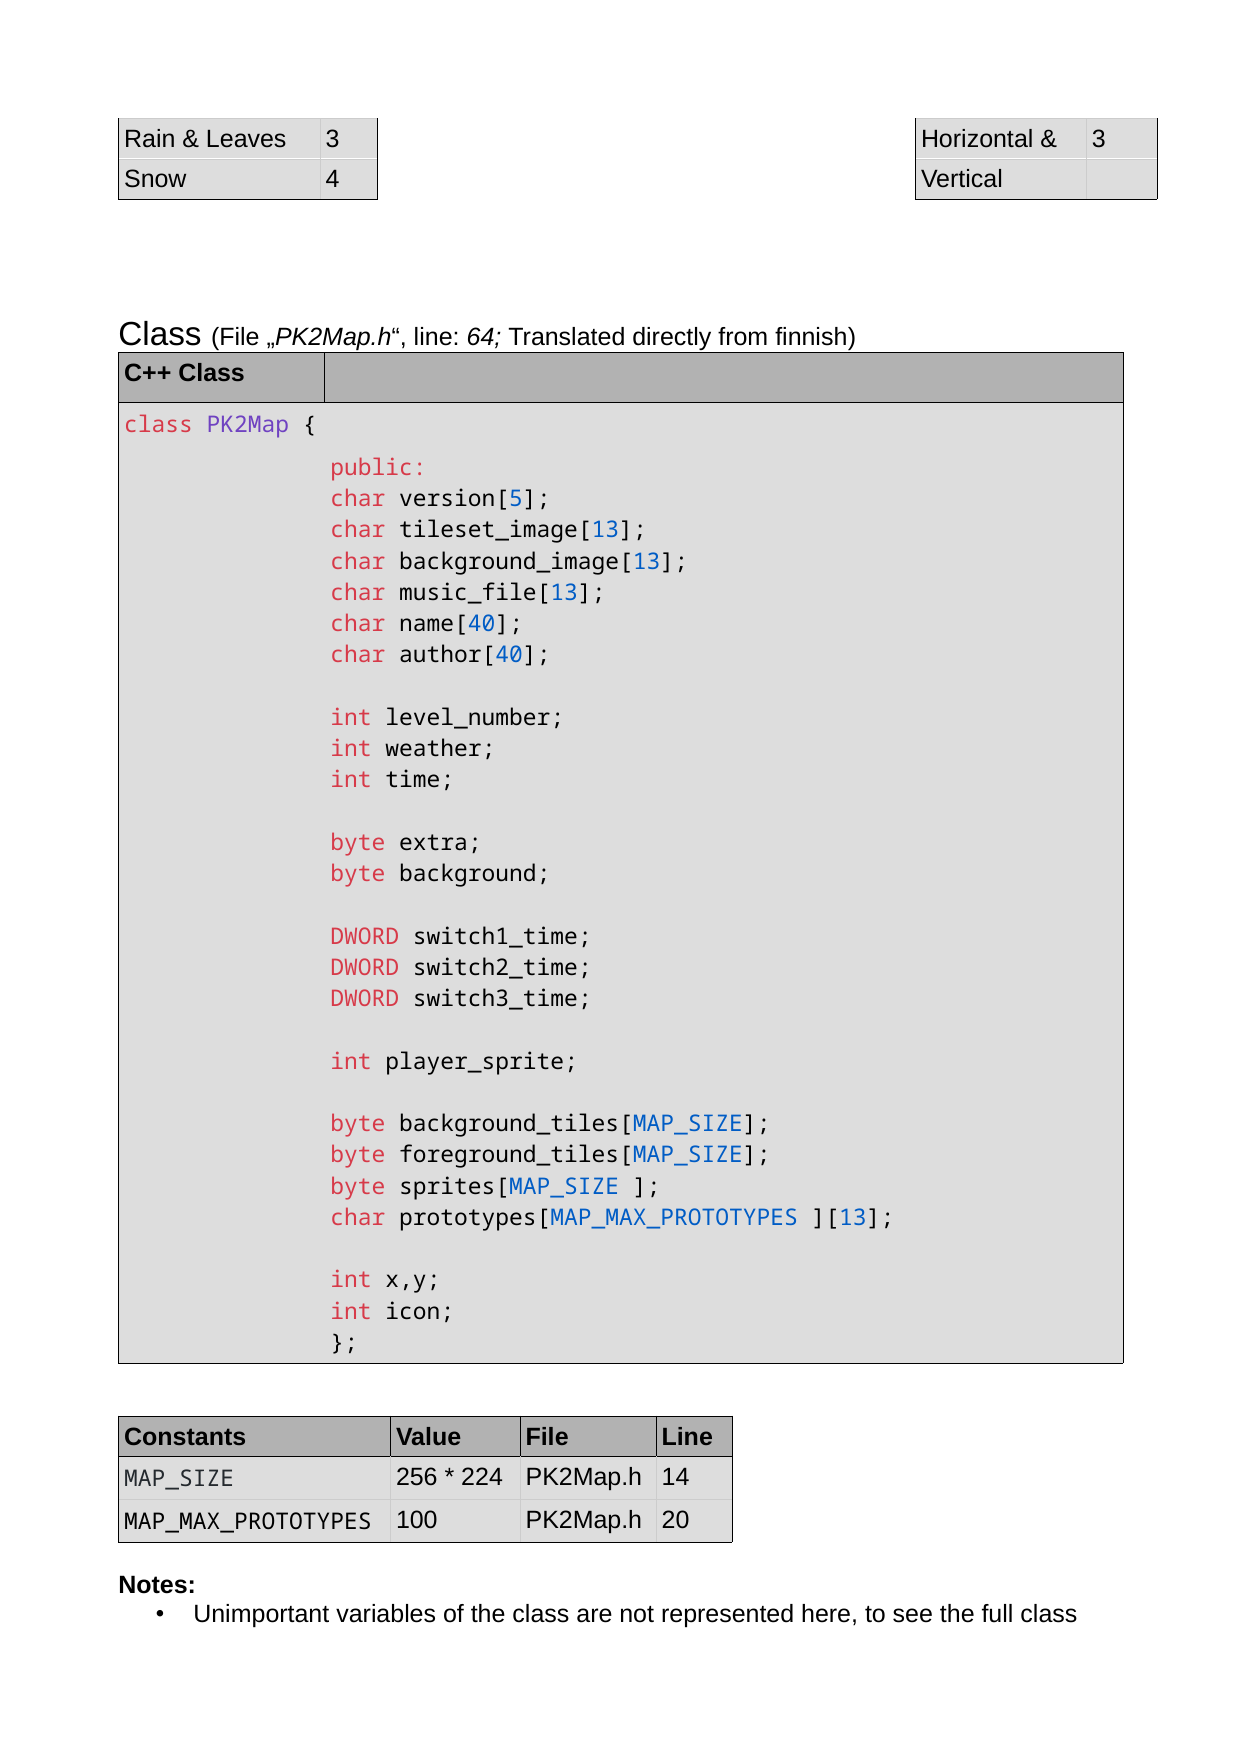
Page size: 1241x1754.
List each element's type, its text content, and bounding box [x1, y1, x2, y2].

table_cell Vertical [916, 160, 1086, 199]
table_cell 20 [657, 1500, 732, 1542]
table_cell [119, 445, 324, 1363]
table_cell PK2Map.h [521, 1457, 656, 1499]
table_cell [378, 118, 915, 158]
table_cell Horizontal & [916, 119, 1086, 158]
table_cell 256 * 224 [391, 1457, 520, 1499]
table_cell Snow [119, 160, 320, 199]
table_cell 100 [391, 1500, 520, 1542]
table_cell Rain & Leaves [119, 119, 320, 158]
table_header C++ Class [119, 353, 324, 402]
table_header Value [391, 1417, 520, 1456]
table_cell 14 [657, 1457, 732, 1499]
table_cell [324, 403, 1123, 445]
table_cell class PK2Map { [119, 403, 324, 445]
table_header Line [657, 1417, 732, 1456]
list Unimportant variables of the class are not represented here, to see the full class [156, 1599, 1122, 1628]
text Class (File „PK2Map.h“, line: 64; Translated directly from finnish) [118, 314, 1122, 352]
table_cell 3 [321, 119, 377, 158]
table_cell 4 [321, 160, 377, 199]
table_cell MAP_SIZE [119, 1457, 390, 1499]
table_cell public: char version[5]; char tileset_image[13]; char background_image[13]; char music_file[13]; char name[40]; char author[40]; int level_number; int weather; int time; byte extra; byte background; DWORD switch1_time; DWORD switch2_time; DWORD switch3_time; int player_sprite; byte background_tiles[MAP_SIZE]; byte foreground_tiles[MAP_SIZE]; byte sprites[MAP_SIZE ]; char prototypes[MAP_MAX_PROTOTYPES ][13]; int x,y; int icon; }; [324, 445, 1123, 1363]
table_cell [378, 159, 915, 199]
table_header File [521, 1417, 656, 1456]
table_header [325, 353, 1123, 402]
table_cell PK2Map.h [521, 1500, 656, 1542]
table_cell MAP_MAX_PROTOTYPES [119, 1500, 390, 1542]
table_header Constants [119, 1417, 390, 1456]
table_cell 3 [1087, 119, 1157, 158]
table_cell [1087, 160, 1157, 199]
text Notes: [118, 1570, 1122, 1599]
